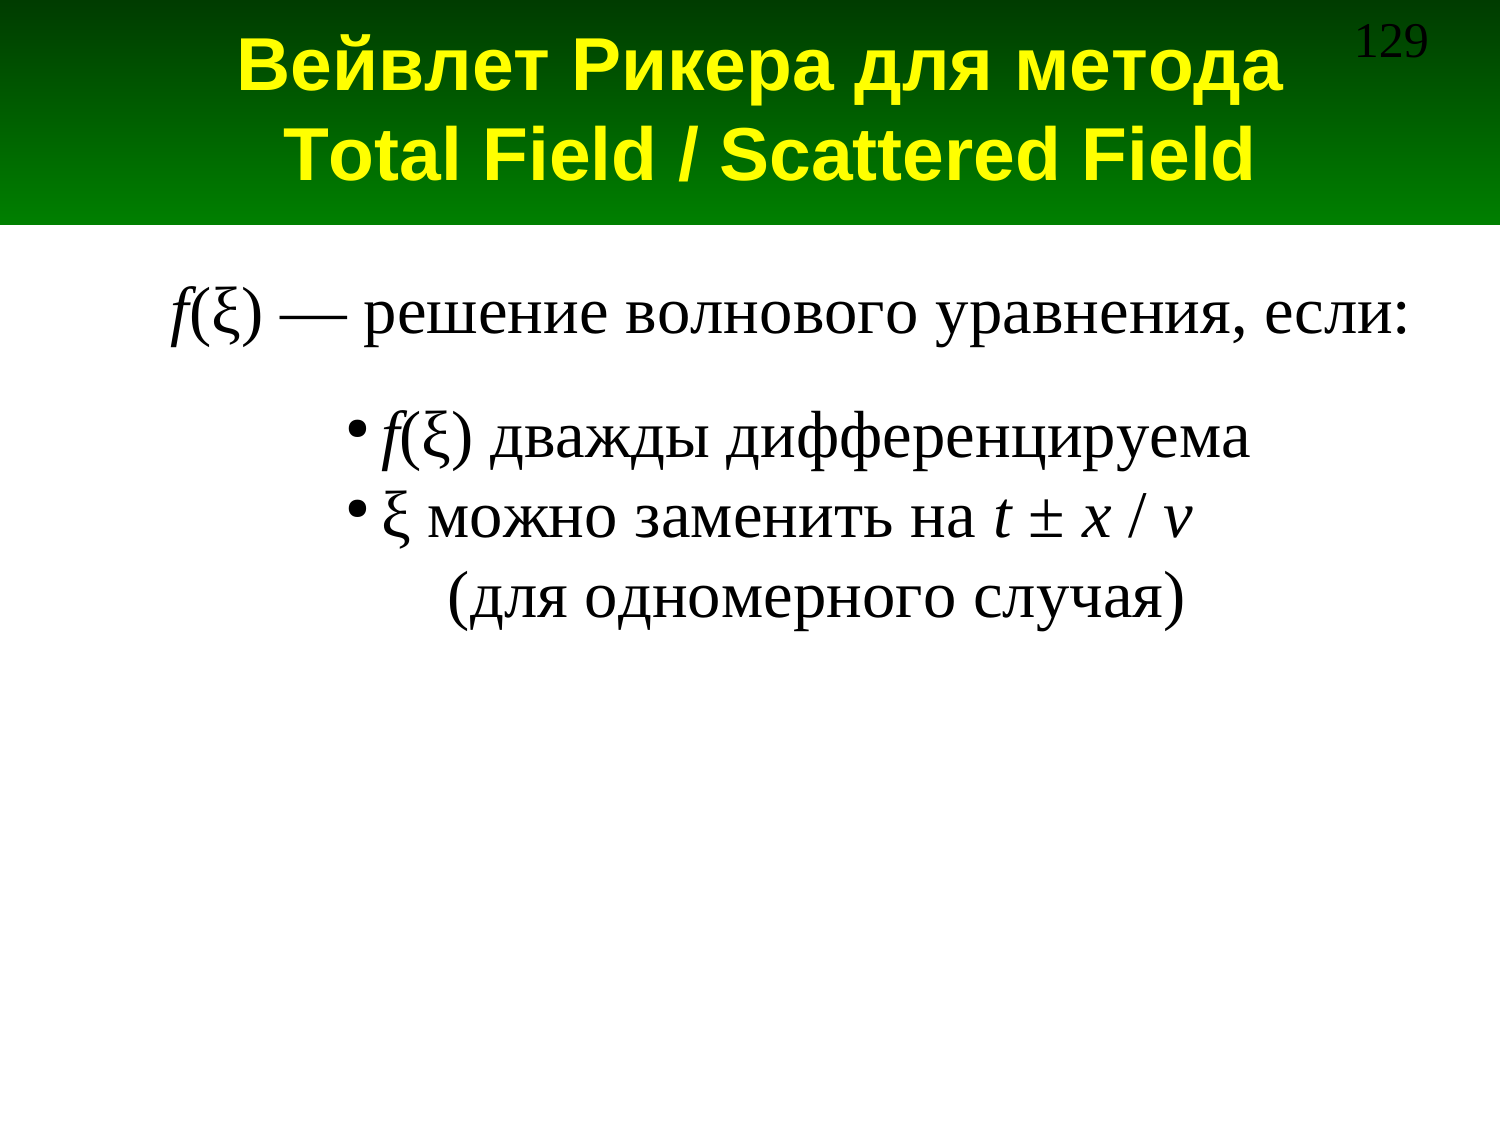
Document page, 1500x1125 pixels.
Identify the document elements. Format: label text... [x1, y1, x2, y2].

text_box f(ξ) дважды дифференцируема ξ можно заменить на t ± x / v (для одномерного случая) [330, 383, 1264, 638]
title Вейвлет Рикера для метода Total Field / Scattered Field [100, 7, 1441, 204]
text_box f(ξ) — решение волнового уравнения, если: [156, 259, 1426, 355]
